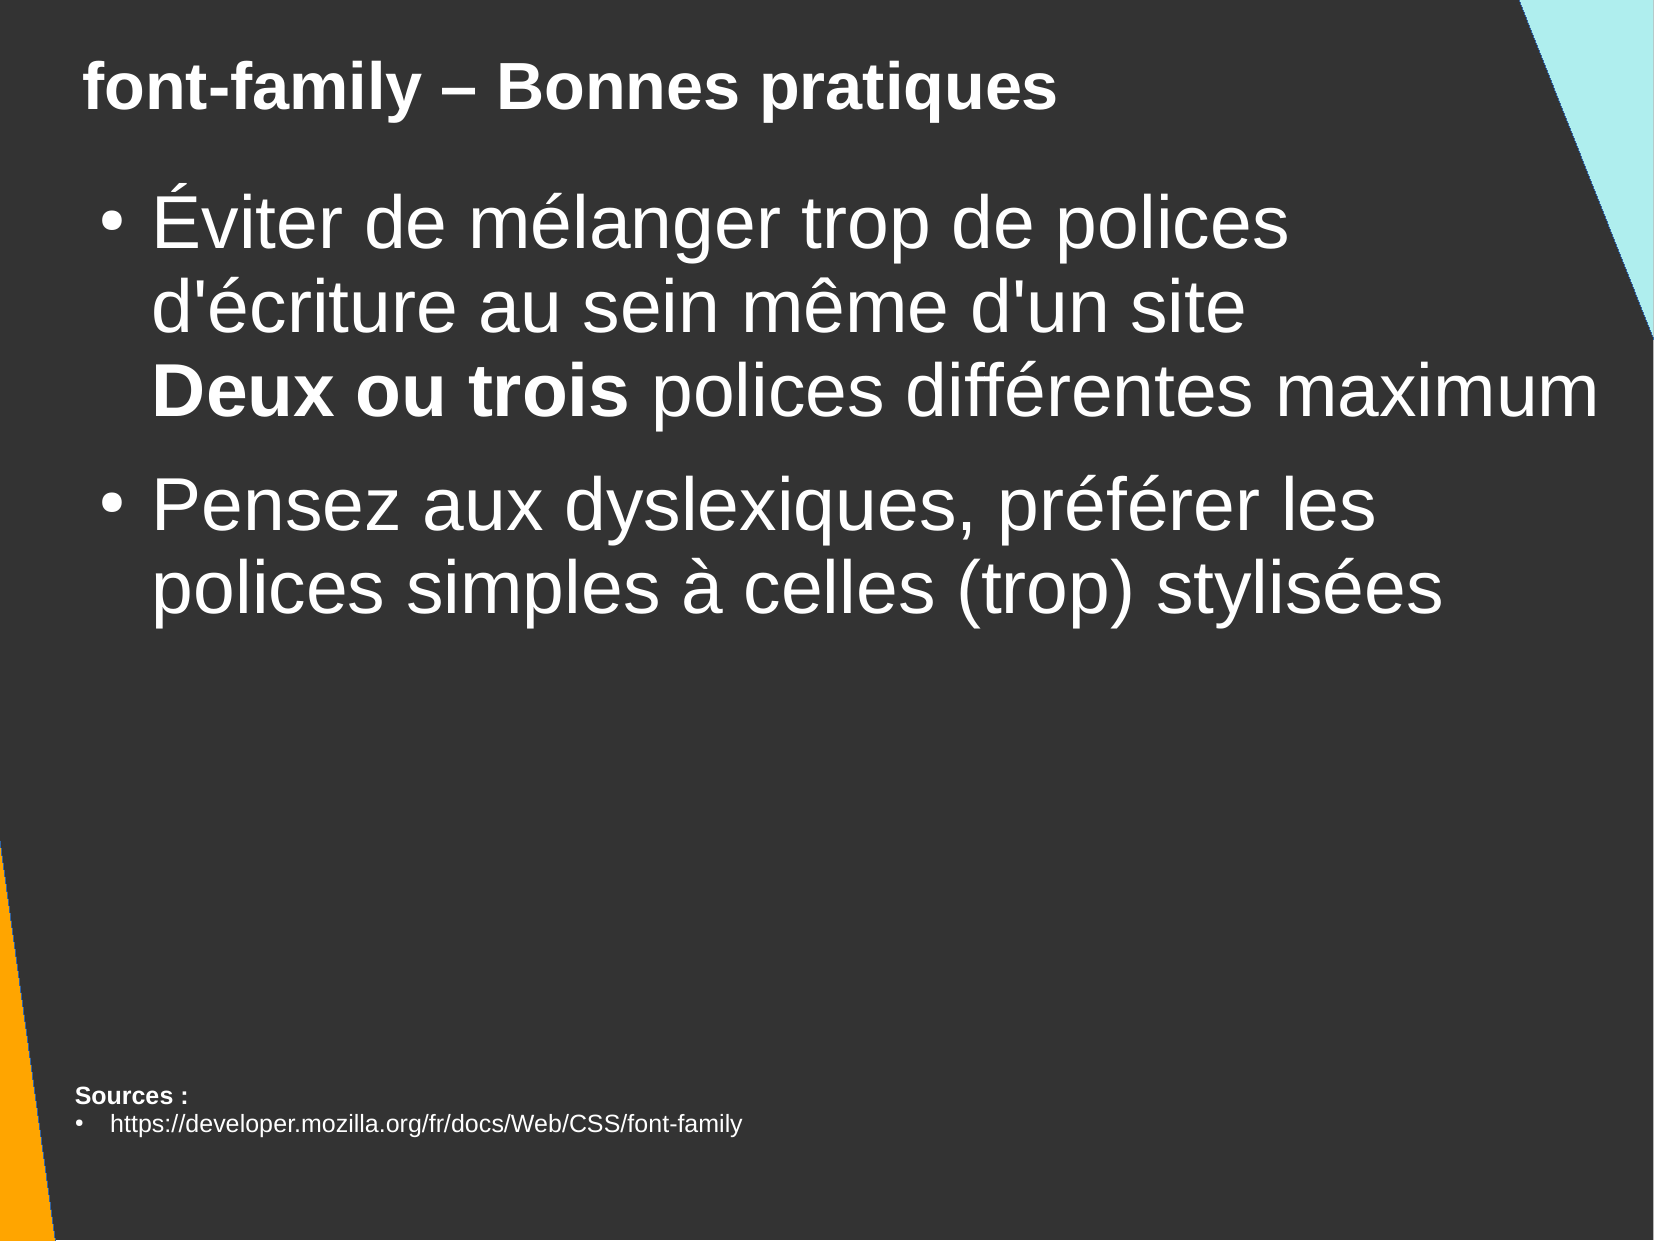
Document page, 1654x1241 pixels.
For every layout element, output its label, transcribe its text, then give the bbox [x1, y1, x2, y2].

list Éviter de mélanger trop de polices d'écriture au sein même d'un site Deux ou trois polices différentes maximum Pensez aux dyslexiques, préférer les polices simples à celles (trop) stylisées [80, 180, 1605, 827]
text_box [1519, 0, 1654, 340]
text_box Sources : https://developer.mozilla.org/fr/docs/Web/CSS/font-family [60, 1074, 1546, 1241]
text_box [0, 840, 56, 1241]
title font-family – Bonnes pratiques [82, 49, 1571, 152]
